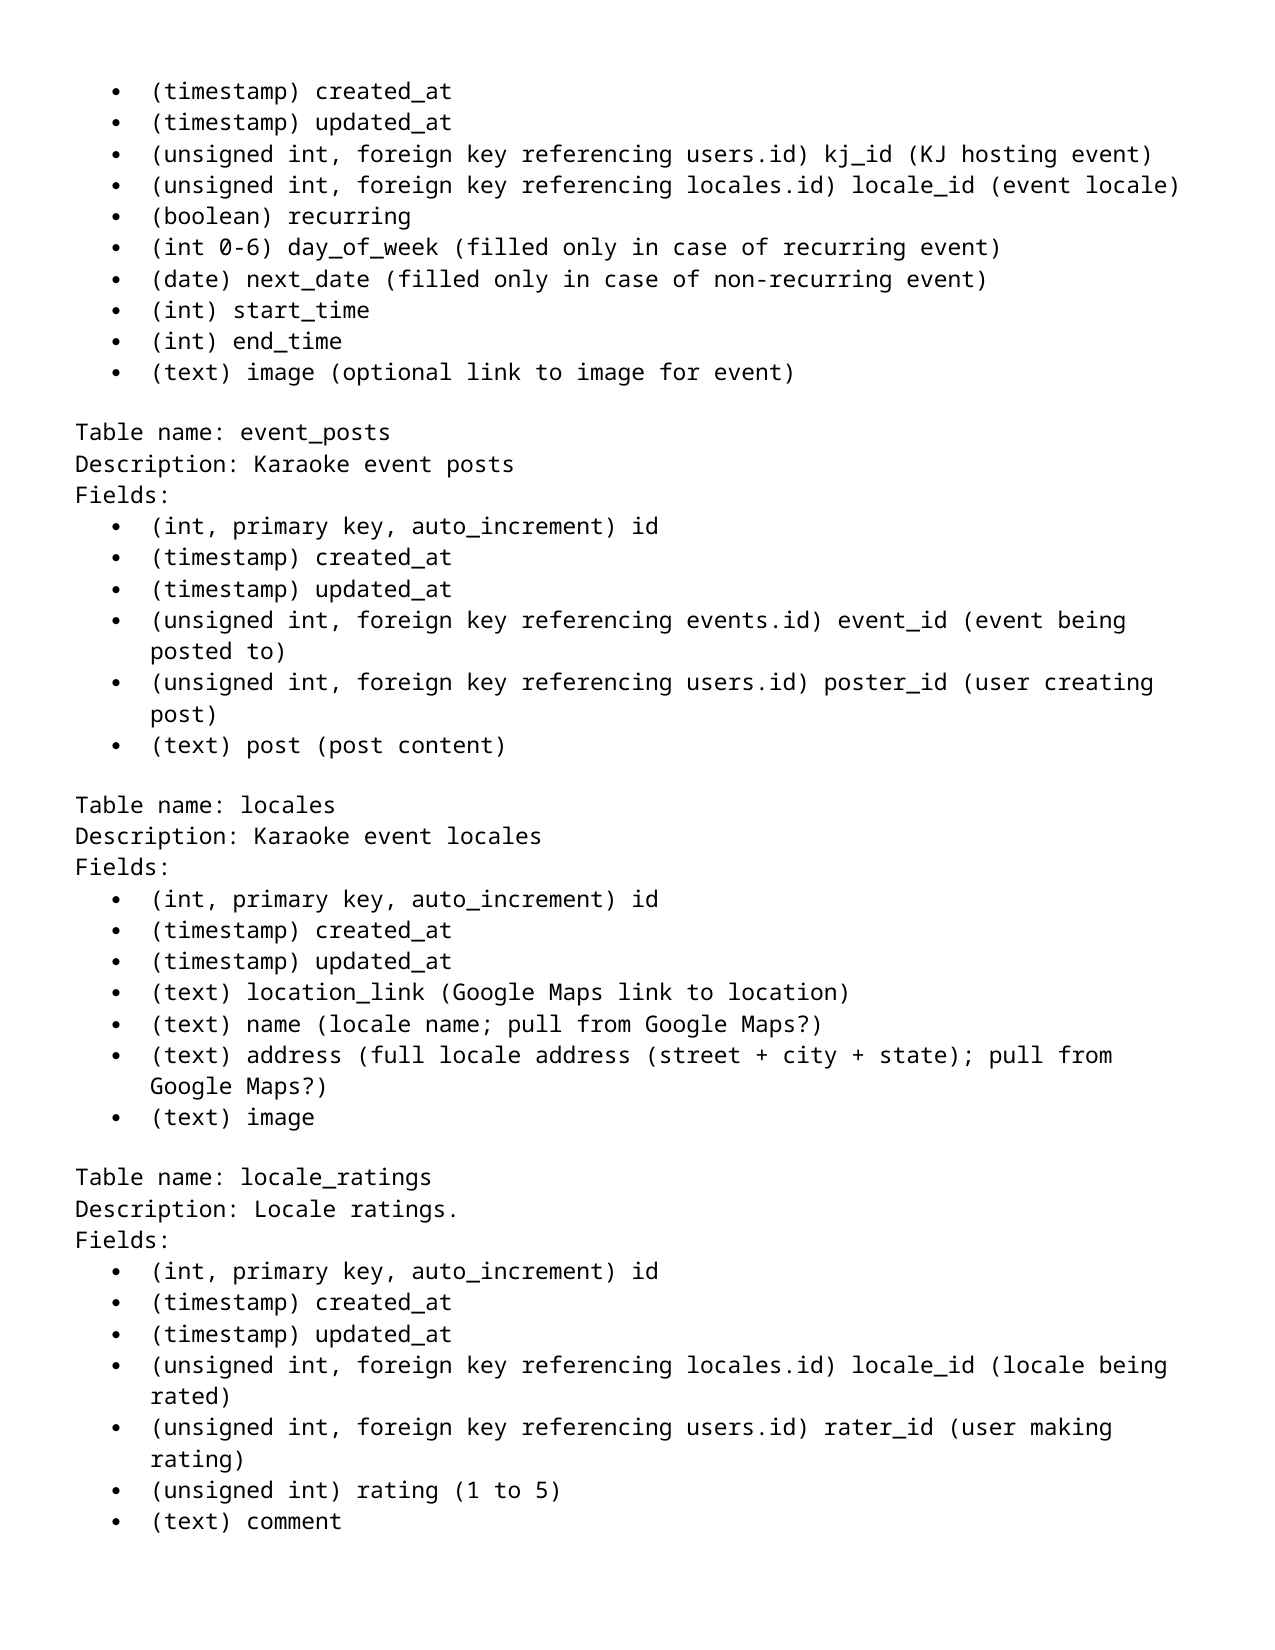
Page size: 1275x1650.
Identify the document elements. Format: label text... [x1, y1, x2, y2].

list (unsigned int, foreign key referencing users.id) rater_id (user making rating) [112, 1411, 1200, 1474]
list (text) post (post content) [112, 729, 1200, 760]
list (date) next_date (filled only in case of non-recurring event) [112, 262, 1200, 294]
list (timestamp) created_at [112, 914, 1200, 945]
list (int) end_time [112, 325, 1200, 356]
list (unsigned int, foreign key referencing events.id) event_id (event being posted to) [112, 604, 1200, 666]
list (text) address (full locale address (street + city + state); pull from Google Maps?) [112, 1039, 1200, 1101]
text Fields: [75, 1224, 1200, 1255]
list (unsigned int, foreign key referencing locales.id) locale_id (event locale) [112, 169, 1200, 200]
text Description: Locale ratings. [75, 1192, 1200, 1224]
list (unsigned int, foreign key referencing locales.id) locale_id (locale being rated) [112, 1349, 1200, 1411]
list (timestamp) created_at [112, 1286, 1200, 1317]
list (timestamp) updated_at [112, 945, 1200, 976]
list (text) image (optional link to image for event) [112, 356, 1200, 387]
list (timestamp) updated_at [112, 106, 1200, 137]
list (int, primary key, auto_increment) id [112, 1255, 1200, 1286]
list (timestamp) updated_at [112, 572, 1200, 604]
list (text) location_link (Google Maps link to location) [112, 976, 1200, 1007]
list (timestamp) created_at [112, 541, 1200, 572]
list (timestamp) updated_at [112, 1317, 1200, 1349]
text Table name: locale_ratings [75, 1161, 1200, 1192]
list (int) start_time [112, 294, 1200, 325]
list (text) image [112, 1101, 1200, 1132]
text Table name: locales [75, 789, 1200, 820]
list (timestamp) created_at [112, 75, 1200, 106]
list (int, primary key, auto_increment) id [112, 882, 1200, 914]
list (unsigned int, foreign key referencing users.id) kj_id (KJ hosting event) [112, 137, 1200, 169]
text Fields: [75, 851, 1200, 882]
text Description: Karaoke event locales [75, 820, 1200, 851]
list (int, primary key, auto_increment) id [112, 510, 1200, 541]
text Description: Karaoke event posts [75, 447, 1200, 479]
list (text) comment [112, 1505, 1200, 1536]
list (unsigned int) rating (1 to 5) [112, 1474, 1200, 1505]
list (int 0-6) day_of_week (filled only in case of recurring event) [112, 231, 1200, 262]
list (boolean) recurring [112, 200, 1200, 231]
text Table name: event_posts [75, 416, 1200, 447]
text Fields: [75, 479, 1200, 510]
list (unsigned int, foreign key referencing users.id) poster_id (user creating post) [112, 666, 1200, 729]
list (text) name (locale name; pull from Google Maps?) [112, 1007, 1200, 1039]
